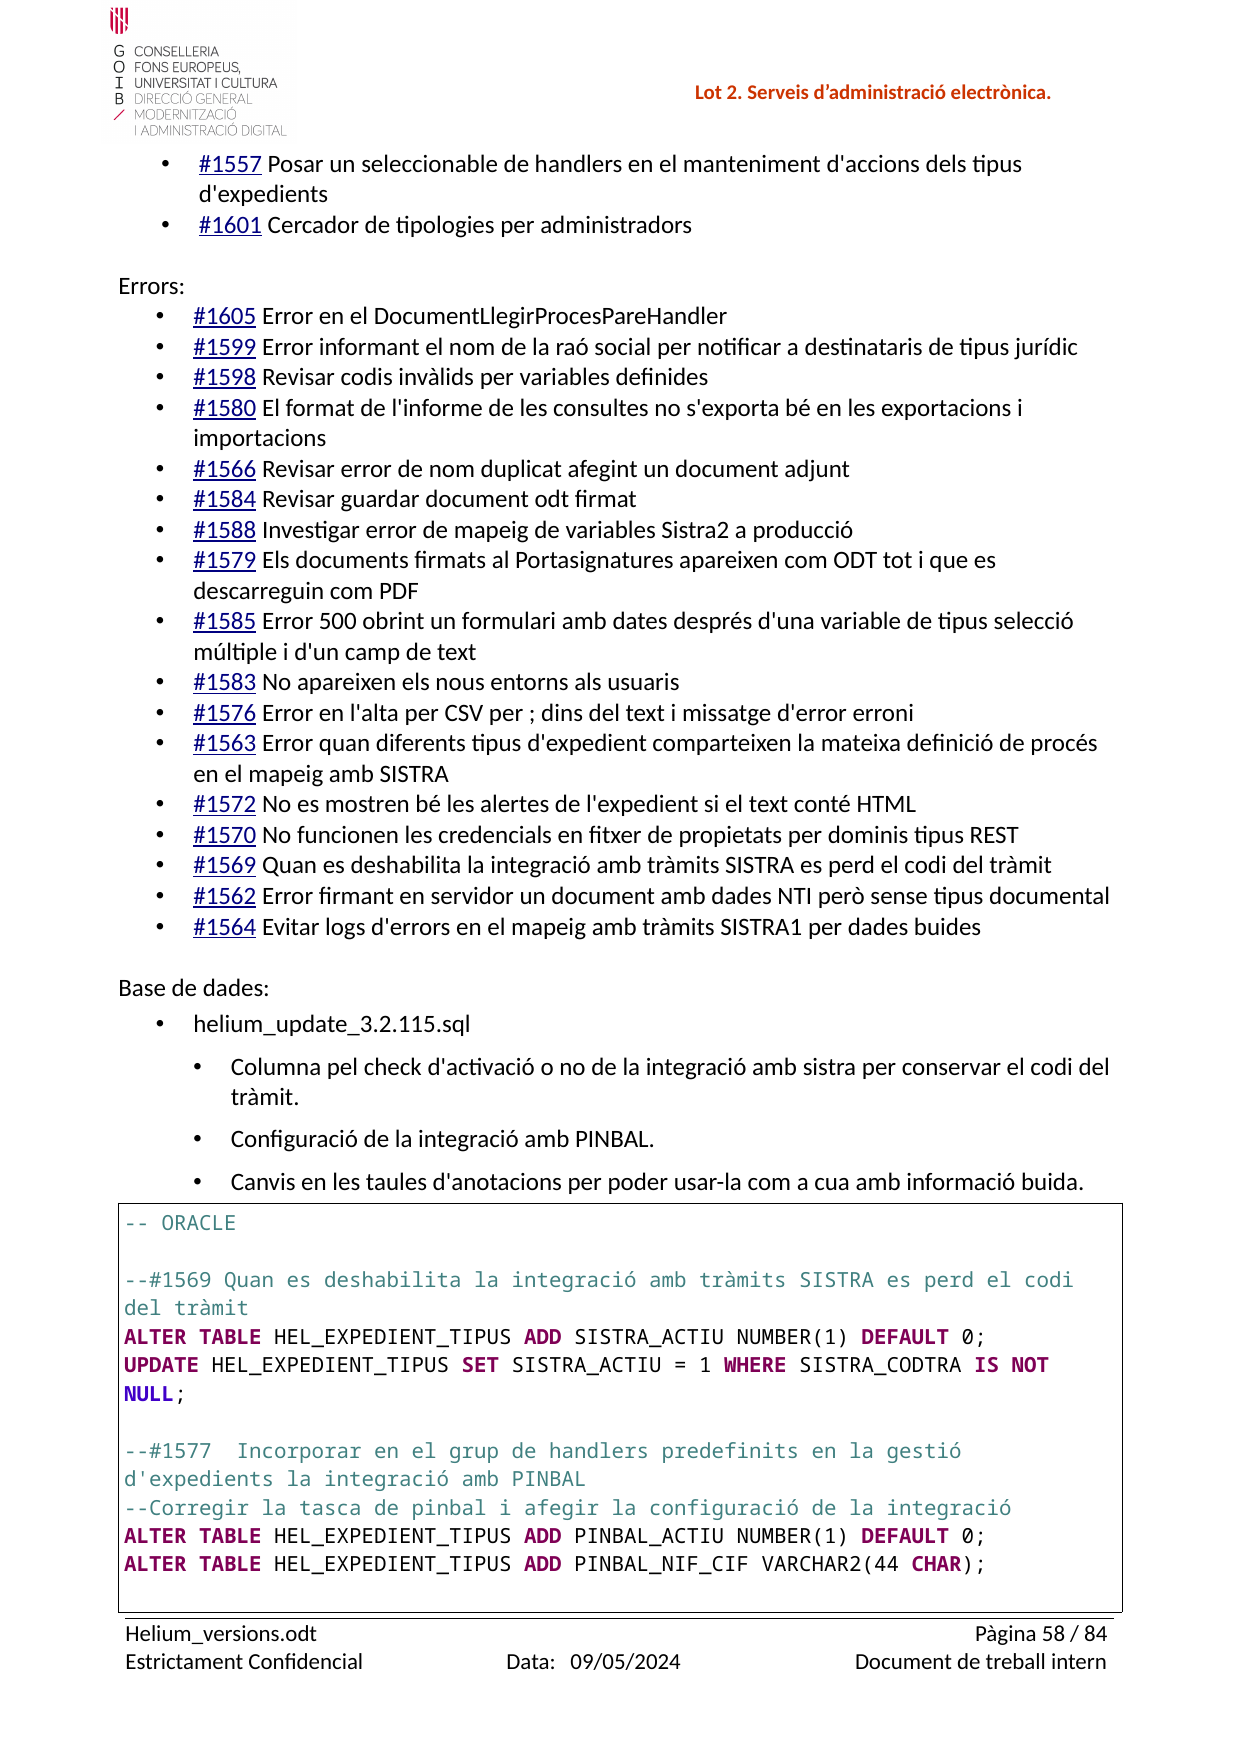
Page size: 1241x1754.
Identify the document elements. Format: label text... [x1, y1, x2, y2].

list Columna pel check d'activació o no de la integració amb sistra per conservar el codi del tràmit. [193, 1051, 1122, 1112]
list #1601 Cercador de tipologies per administradors [161, 209, 1122, 239]
list #1605 Error en el DocumentLlegirProcesPareHandler [156, 300, 1122, 331]
list #1599 Error informant el nom de la raó social per notificar a destinataris de tipus jurídic [156, 331, 1122, 361]
list #1584 Revisar guardar document odt firmat [156, 483, 1122, 514]
list #1557 Posar un seleccionable de handlers en el manteniment d'accions dels tipus d'expedients [161, 148, 1122, 209]
table_header -- ORACLE --#1569 Quan es deshabilita la integració amb tràmits SISTRA es perd el codi del tràmit ALTER TABLE HEL_EXPEDIENT_TIPUS ADD SISTRA_ACTIU NUMBER(1) DEFAULT 0; UPDATE HEL_EXPEDIENT_TIPUS SET SISTRA_ACTIU = 1 WHERE SISTRA_CODTRA IS NOT NULL; --#1577 Incorporar en el grup de handlers predefinits en la gestió d'expedients la integració amb PINBAL --Corregir la tasca de pinbal i afegir la configuració de la integració ALTER TABLE HEL_EXPEDIENT_TIPUS ADD PINBAL_ACTIU NUMBER(1) DEFAULT 0; ALTER TABLE HEL_EXPEDIENT_TIPUS ADD PINBAL_NIF_CIF VARCHAR2(44 CHAR); [119, 1204, 1122, 1612]
list #1562 Error firmant en servidor un document amb dades NTI però sense tipus documental [156, 880, 1122, 911]
list #1566 Revisar error de nom duplicat afegint un document adjunt [156, 453, 1122, 483]
list #1588 Investigar error de mapeig de variables Sistra2 a producció [156, 514, 1122, 544]
list #1569 Quan es deshabilita la integració amb tràmits SISTRA es perd el codi del tràmit [156, 850, 1122, 880]
list #1576 Error en l'alta per CSV per ; dins del text i missatge d'error erroni [156, 697, 1122, 728]
list #1563 Error quan diferents tipus d'expedient comparteixen la mateixa definició de procés en el mapeig amb SISTRA [156, 728, 1122, 789]
list #1572 No es mostren bé les alertes de l'expedient si el text conté HTML [156, 789, 1122, 819]
text Errors: [118, 270, 1122, 300]
list #1570 No funcionen les credencials en fitxer de propietats per dominis tipus REST [156, 819, 1122, 850]
list Configuració de la integració amb PINBAL. [193, 1123, 1122, 1154]
text Base de dades: [118, 972, 1122, 1002]
list #1564 Evitar logs d'errors en el mapeig amb tràmits SISTRA1 per dades buides [156, 911, 1122, 941]
list #1598 Revisar codis invàlids per variables definides [156, 361, 1122, 392]
list Canvis en les taules d'anotacions per poder usar-la com a cua amb informació buida. [193, 1166, 1122, 1196]
list #1583 No apareixen els nous entorns als usuaris [156, 667, 1122, 697]
list #1585 Error 500 obrint un formulari amb dates després d'una variable de tipus selecció múltiple i d'un camp de text [156, 606, 1122, 667]
list helium_update_3.2.115.sql [156, 1008, 1122, 1039]
picture [100, 0, 297, 144]
list #1580 El format de l'informe de les consultes no s'exporta bé en les exportacions i importacions [156, 392, 1122, 453]
list #1579 Els documents firmats al Portasignatures apareixen com ODT tot i que es descarreguin com PDF [156, 544, 1122, 606]
